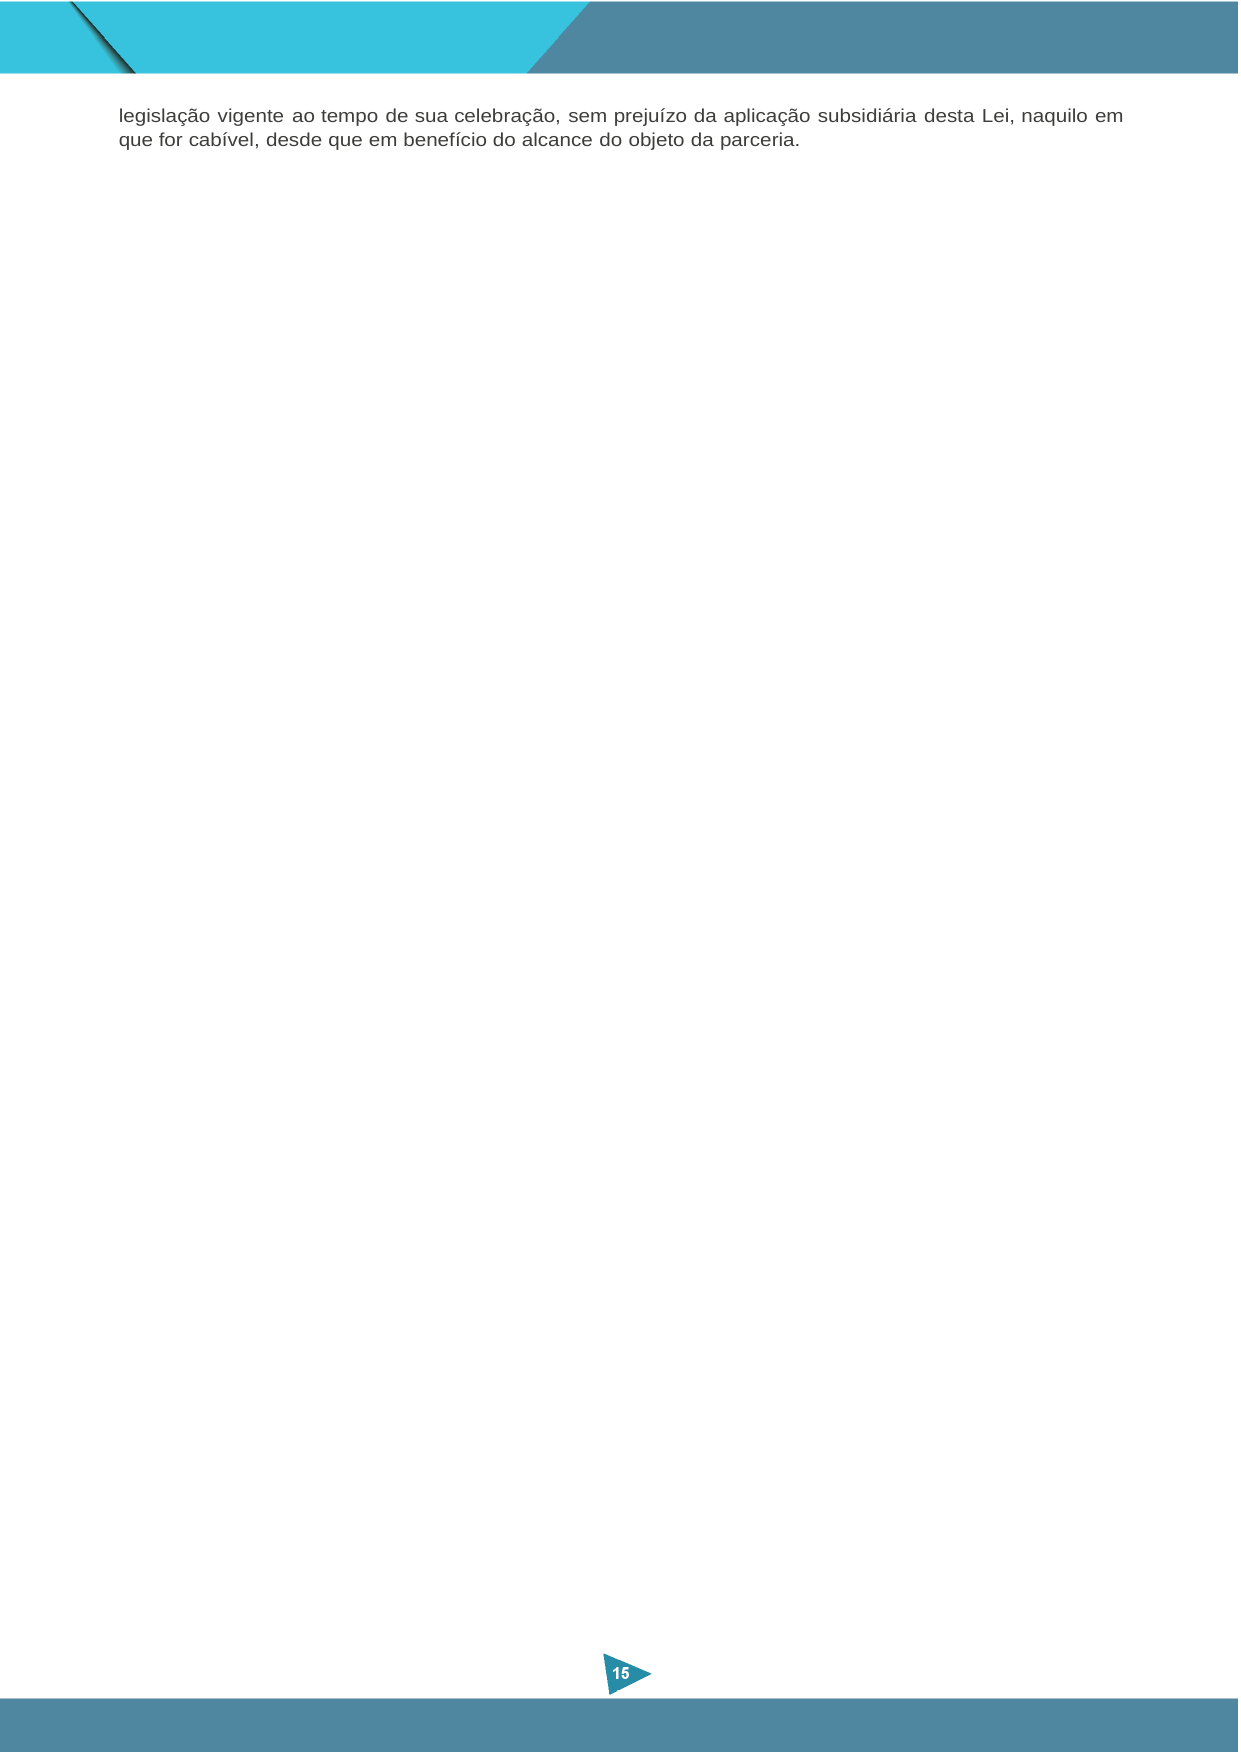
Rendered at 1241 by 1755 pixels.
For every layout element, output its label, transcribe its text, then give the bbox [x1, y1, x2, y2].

text legislação vigente ao tempo de sua celebração, sem prejuízo da aplicação subsidiária desta Lei, naquilo em que for cabível, desde que em benefício do alcance do objeto da parceria. [118, 104, 1123, 151]
